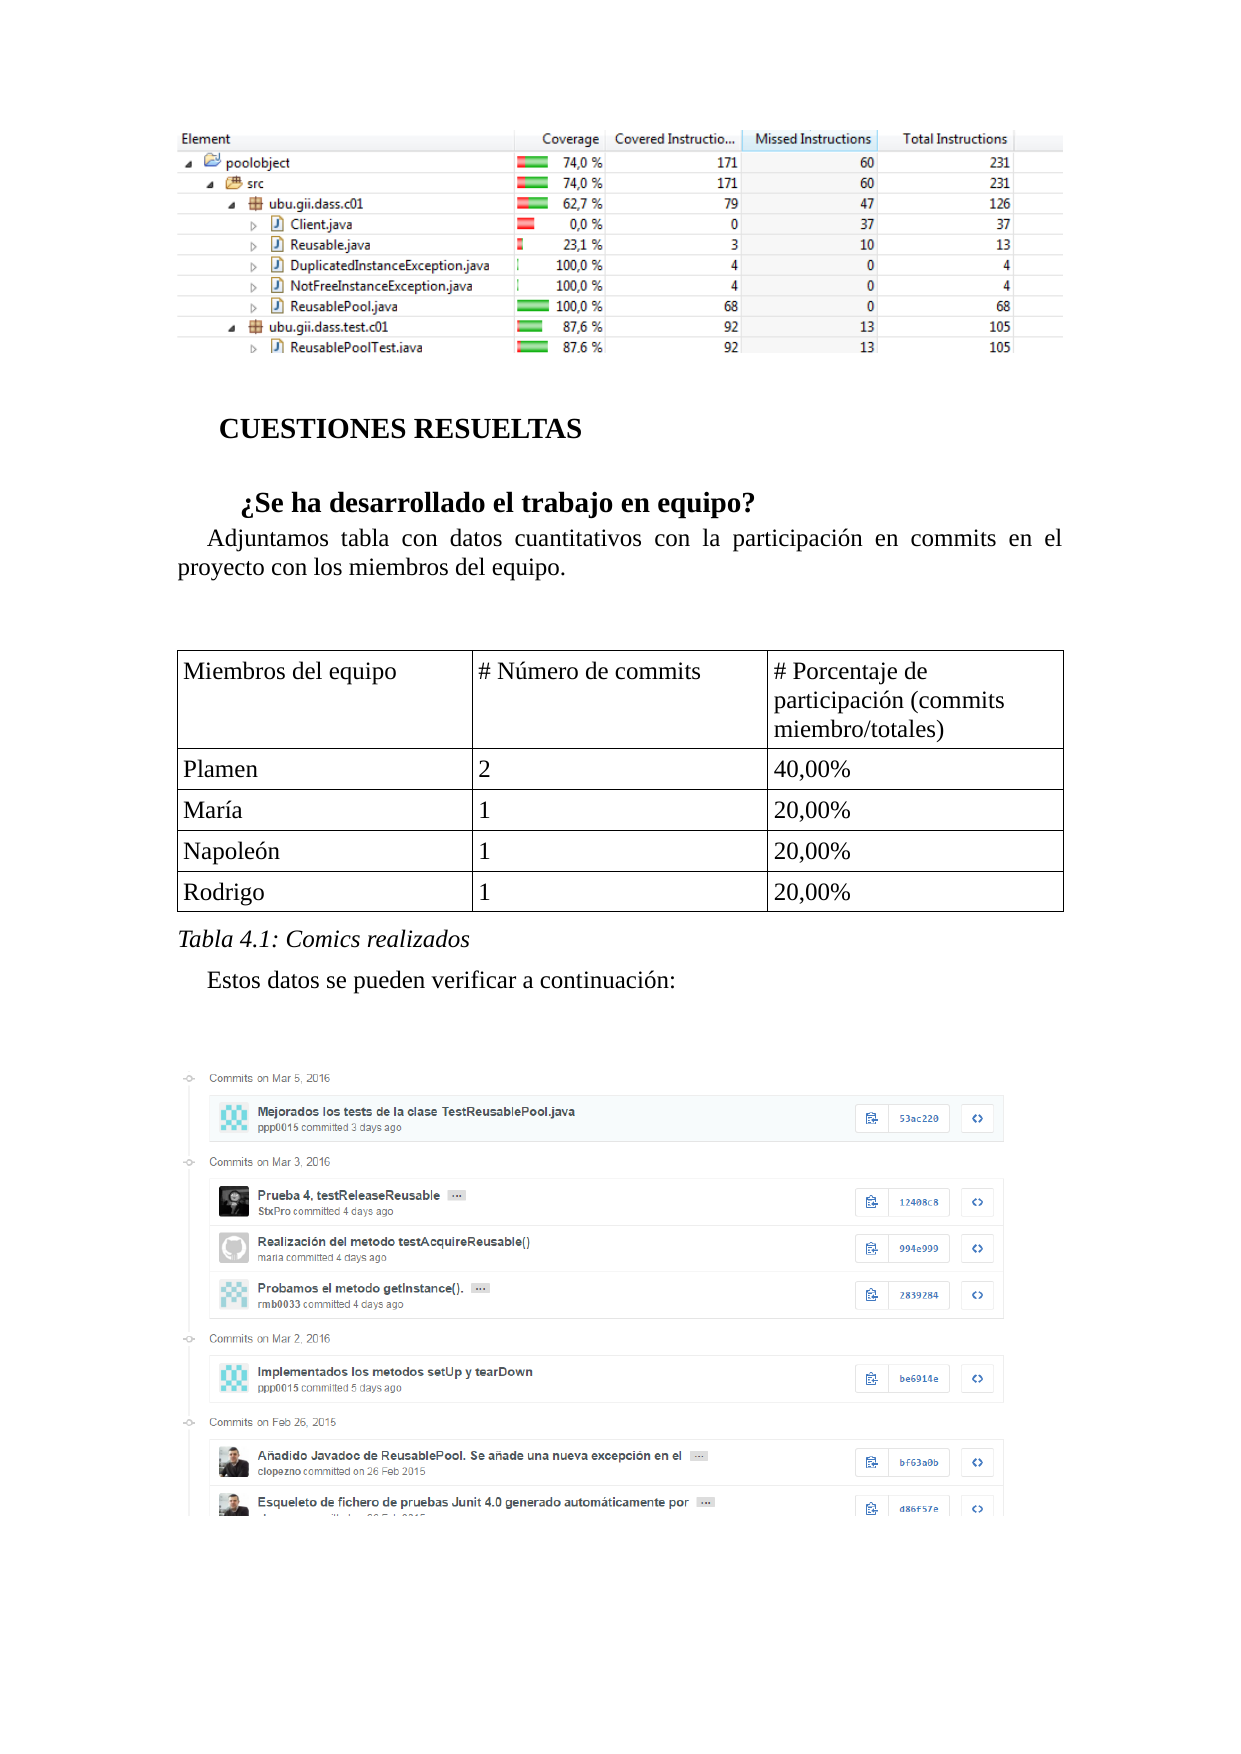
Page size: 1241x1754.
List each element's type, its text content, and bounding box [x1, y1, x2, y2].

text Adjuntamos tabla con datos cuantitativos con la participación en commits en el proyecto con los miembros del equipo. [177, 523, 1063, 581]
table_cell 1 [473, 831, 767, 871]
table_header # Número de commits [473, 651, 767, 748]
table_cell Rodrigo [178, 872, 472, 911]
text Cuestiones resueltas [218, 411, 1063, 444]
table_header # Porcentaje de participación (commits miembro/totales) [768, 651, 1063, 748]
table_cell 20,00% [768, 872, 1063, 911]
table_cell 1 [473, 872, 767, 911]
table_cell 20,00% [768, 831, 1063, 871]
table_cell 2 [473, 749, 767, 789]
table_cell 40,00% [768, 749, 1063, 789]
table_header Miembros del equipo [178, 651, 472, 748]
table_cell 20,00% [768, 790, 1063, 830]
table_cell Napoleón [178, 831, 472, 871]
table_cell 1 [473, 790, 767, 830]
table_cell Plamen [178, 749, 472, 789]
text Estos datos se pueden verificar a continuación: [177, 966, 1063, 994]
table_cell María [178, 790, 472, 830]
text Tabla 4.1: Comics realizados [177, 924, 1063, 953]
text ¿Se ha desarrollado el trabajo en equipo? [240, 485, 1063, 518]
